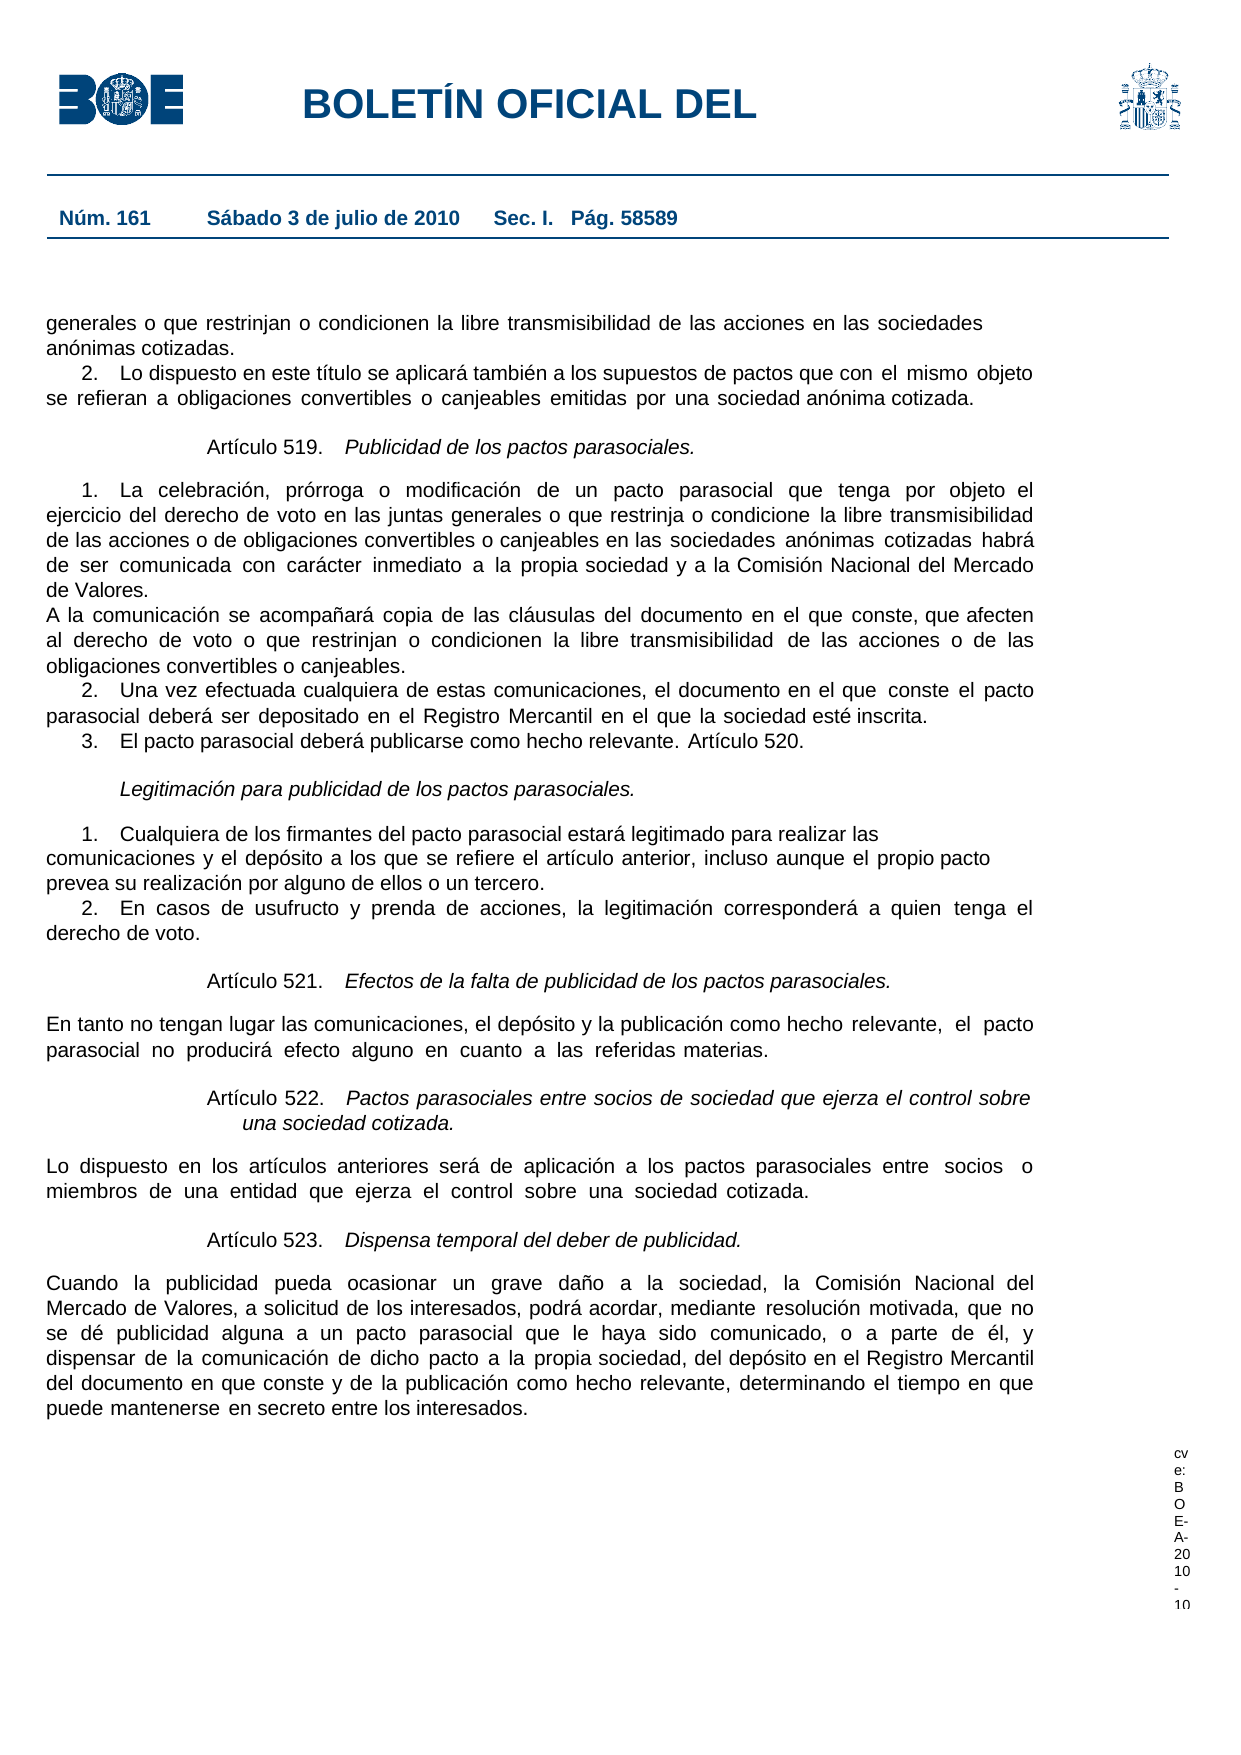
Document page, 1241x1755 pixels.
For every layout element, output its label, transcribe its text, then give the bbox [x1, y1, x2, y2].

list Cualquiera de los firmantes del pacto parasocial estará legitimado para realizar las [46, 826, 1195, 845]
subtitle Núm. 161 Sábado 3 de julio de 2010 Sec. I. Pág. 58589 [59, 205, 1195, 229]
text En tanto no tengan lugar las comunicaciones, el depósito y la publicación como hecho relevante, el pacto parasocial no producirá efecto alguno en cuanto a las referidas materias. [46, 1012, 1034, 1062]
text comunicaciones y el depósito a los que se refiere el artículo anterior, incluso aunque el propio pacto prevea su realización por alguno de ellos o un tercero. [46, 846, 1034, 895]
list Una vez efectuada cualquiera de estas comunicaciones, el documento en el que conste el pacto parasocial deberá ser depositado en el Registro Mercantil en el que la sociedad esté inscrita. [46, 678, 1034, 728]
list El pacto parasocial deberá publicarse como hecho relevante. Artículo 520. Legitimación para publicidad de los pactos parasociales. [46, 728, 866, 801]
text Artículo 522. Pactos parasociales entre socios de sociedad que ejerza el control sobre una sociedad cotizada. [207, 1086, 1034, 1135]
list En casos de usufructo y prenda de acciones, la legitimación corresponderá a quien tenga el derecho de voto. [46, 896, 1034, 945]
text Cuando la publicidad pueda ocasionar un grave daño a la sociedad, la Comisión Nacional del Mercado de Valores, a solicitud de los interesados, podrá acordar, mediante resolución motivada, que no se dé publicidad alguna a un pacto parasocial que le haya sido comunicado, o a parte de él, y dispensar de la comunicación de dicho pacto a la propia sociedad, del depósito en el Registro Mercantil del documento en que conste y de la publicación como hecho relevante, determinando el tiempo en que puede mantenerse en secreto entre los interesados. [46, 1271, 1034, 1420]
list La celebración, prórroga o modificación de un pacto parasocial que tenga por objeto el ejercicio del derecho de voto en las juntas generales o que restrinja o condicione la libre transmisibilidad de las acciones o de obligaciones convertibles o canjeables en las sociedades anónimas cotizadas habrá de ser comunicada con carácter inmediato a la propia sociedad y a la Comisión Nacional del Mercado de Valores. [46, 478, 1034, 602]
text Lo dispuesto en los artículos anteriores será de aplicación a los pactos parasociales entre socios o miembros de una entidad que ejerza el control sobre una sociedad cotizada. [46, 1154, 1034, 1203]
list Lo dispuesto en este título se aplicará también a los supuestos de pactos que con el mismo objeto se refieran a obligaciones convertibles o canjeables emitidas por una sociedad anónima cotizada. [46, 361, 1034, 410]
text cve: BOE-A-2010-10544 [1174, 1445, 1191, 1608]
text Artículo 521. Efectos de la falta de publicidad de los pactos parasociales. [207, 969, 1195, 993]
text A la comunicación se acompañará copia de las cláusulas del documento en el que conste, que afecten al derecho de voto o que restrinjan o condicionen la libre transmisibilidad de las acciones o de las obligaciones convertibles o canjeables. [46, 603, 1034, 677]
text Artículo 519. Publicidad de los pactos parasociales. [207, 435, 1195, 459]
text Artículo 523. Dispensa temporal del deber de publicidad. [207, 1227, 1195, 1252]
text generales o que restrinjan o condicionen la libre transmisibilidad de las acciones en las sociedades anónimas cotizadas. [46, 311, 1034, 360]
